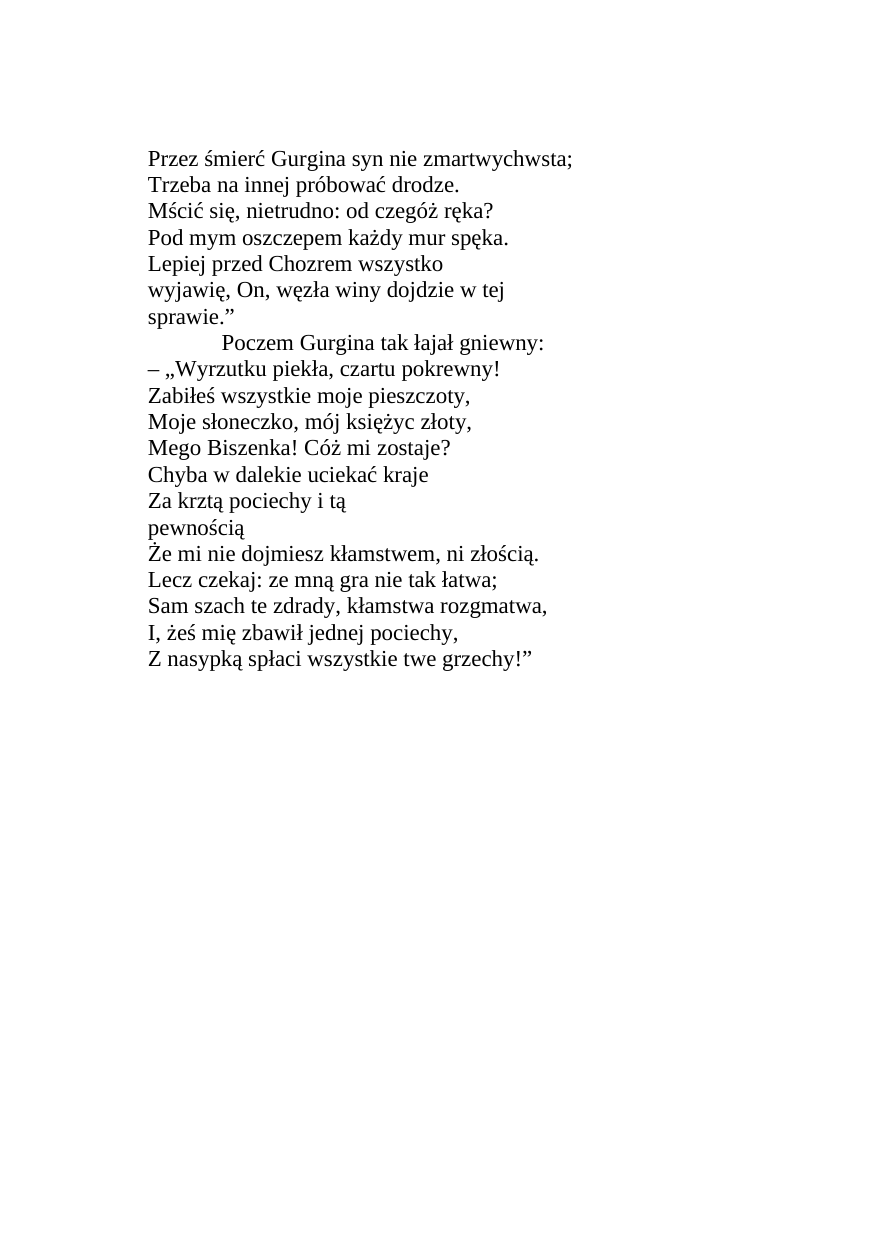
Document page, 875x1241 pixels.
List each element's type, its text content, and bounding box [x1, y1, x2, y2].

text Z nasypką spłaci wszystkie twe grzechy!” [148, 645, 757, 672]
text Chyba w dalekie uciekać kraje Za krztą pociechy i tą pewnością [148, 461, 448, 540]
text Mścić się, nietrudno: od czegóż ręka? Pod mym oszczepem każdy mur spęka. Lepiej przed Chozrem wszystko wyjawię, On, węzła winy dojdzie w tej sprawie.” [148, 197, 532, 329]
text Sam szach te zdrady, kłamstwa rozgmatwa, I, żeś mię zbawił jednej pociechy, [148, 593, 549, 645]
text – „Wyrzutku piekła, czartu pokrewny! Zabiłeś wszystkie moje pieszczoty, Moje słoneczko, mój księżyc złoty, Mego Biszenka! Cóż mi zostaje? [148, 355, 502, 461]
text Poczem Gurgina tak łajał gniewny: [221, 329, 757, 355]
text Przez śmierć Gurgina syn nie zmartwychwsta; Trzeba na innej próbować drodze. [148, 144, 574, 197]
text Że mi nie dojmiesz kłamstwem, ni złością. Lecz czekaj: ze mną gra nie tak łatwa; [148, 540, 541, 593]
